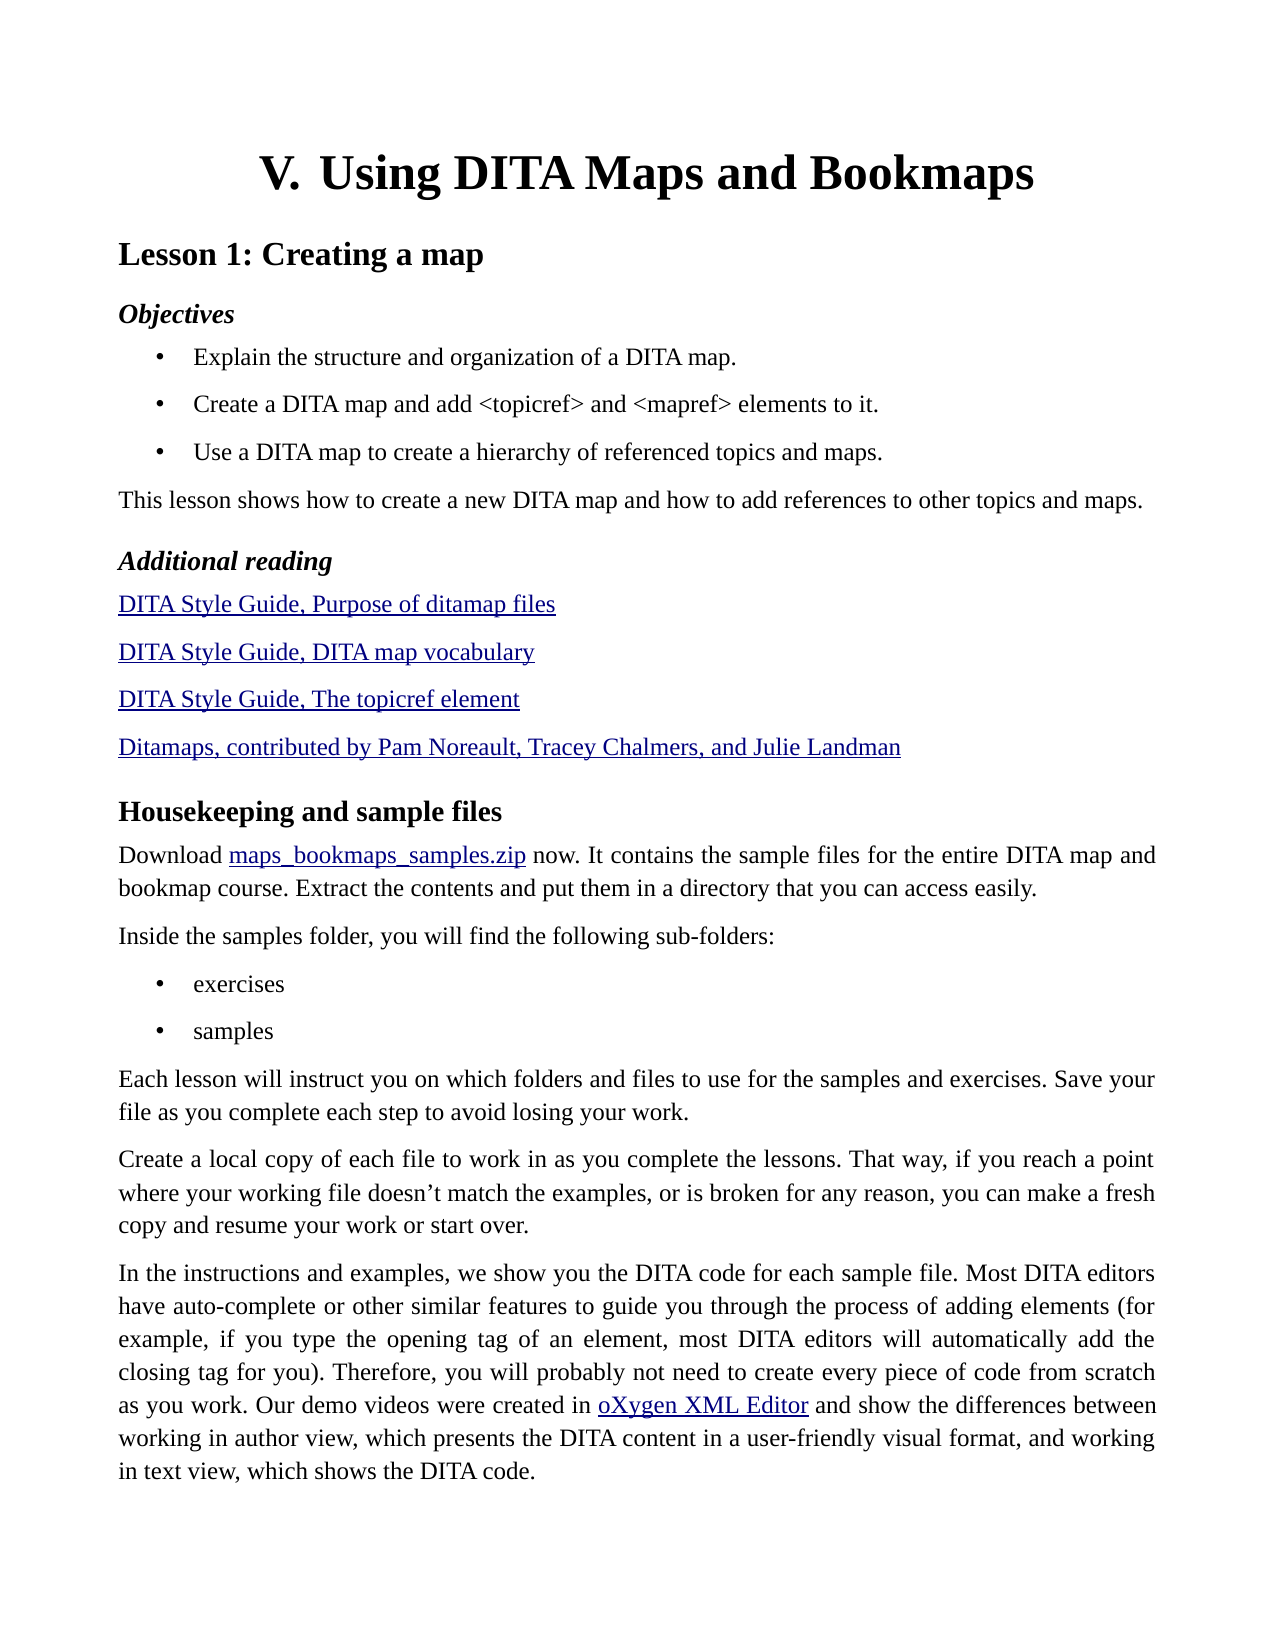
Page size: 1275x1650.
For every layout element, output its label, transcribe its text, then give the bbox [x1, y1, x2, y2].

subtitle Using DITA Maps and Bookmaps [178, 143, 1157, 201]
text In the instructions and examples, we show you the DITA code for each sample file. Most DITA editors have auto-complete or other similar features to guide you through the process of adding elements (for example, if you type the opening tag of an element, most DITA editors will automatically add the closing tag for you). Therefore, you will probably not need to create every piece of code from scratch as you work. Our demo videos were created in oXygen XML Editor and show the differences between working in author view, which presents the DITA content in a user-friendly visual format, and working in text view, which shows the DITA code. [118, 1258, 1157, 1485]
text DITA Style Guide, Purpose of ditamap files [118, 589, 1157, 618]
text Each lesson will instruct you on which folders and files to use for the samples and exercises. Save your file as you complete each step to avoid losing your work. [118, 1064, 1157, 1126]
list Use a DITA map to create a hierarchy of referenced topics and maps. [156, 437, 1157, 466]
list Explain the structure and organization of a DITA map. [156, 342, 1157, 371]
subtitle Additional reading [118, 545, 1157, 577]
text This lesson shows how to create a new DITA map and how to add references to other topics and maps. [118, 485, 1157, 513]
list samples [156, 1016, 1157, 1045]
list exercises [156, 969, 1157, 997]
subtitle Lesson 1: Creating a map [118, 234, 1157, 273]
list Create a DITA map and add <topicref> and <mapref> elements to it. [156, 389, 1157, 418]
text Ditamaps, contributed by Pam Noreault, Tracey Chalmers, and Julie Landman [118, 732, 1157, 761]
subtitle Housekeeping and sample files [118, 794, 1157, 828]
text Create a local copy of each file to work in as you complete the lessons. That way, if you reach a point where your working file doesn’t match the examples, or is broken for any reason, you can make a fresh copy and resume your work or start over. [118, 1144, 1157, 1239]
subtitle Objectives [118, 298, 1157, 329]
text Download maps_bookmaps_samples.zip now. It contains the sample files for the entire DITA map and bookmap course. Extract the contents and put them in a directory that you can access easily. [118, 841, 1157, 902]
text DITA Style Guide, DITA map vocabulary [118, 637, 1157, 666]
text Inside the samples folder, you will find the following sub-folders: [118, 921, 1157, 950]
text DITA Style Guide, The topicref element [118, 684, 1157, 713]
